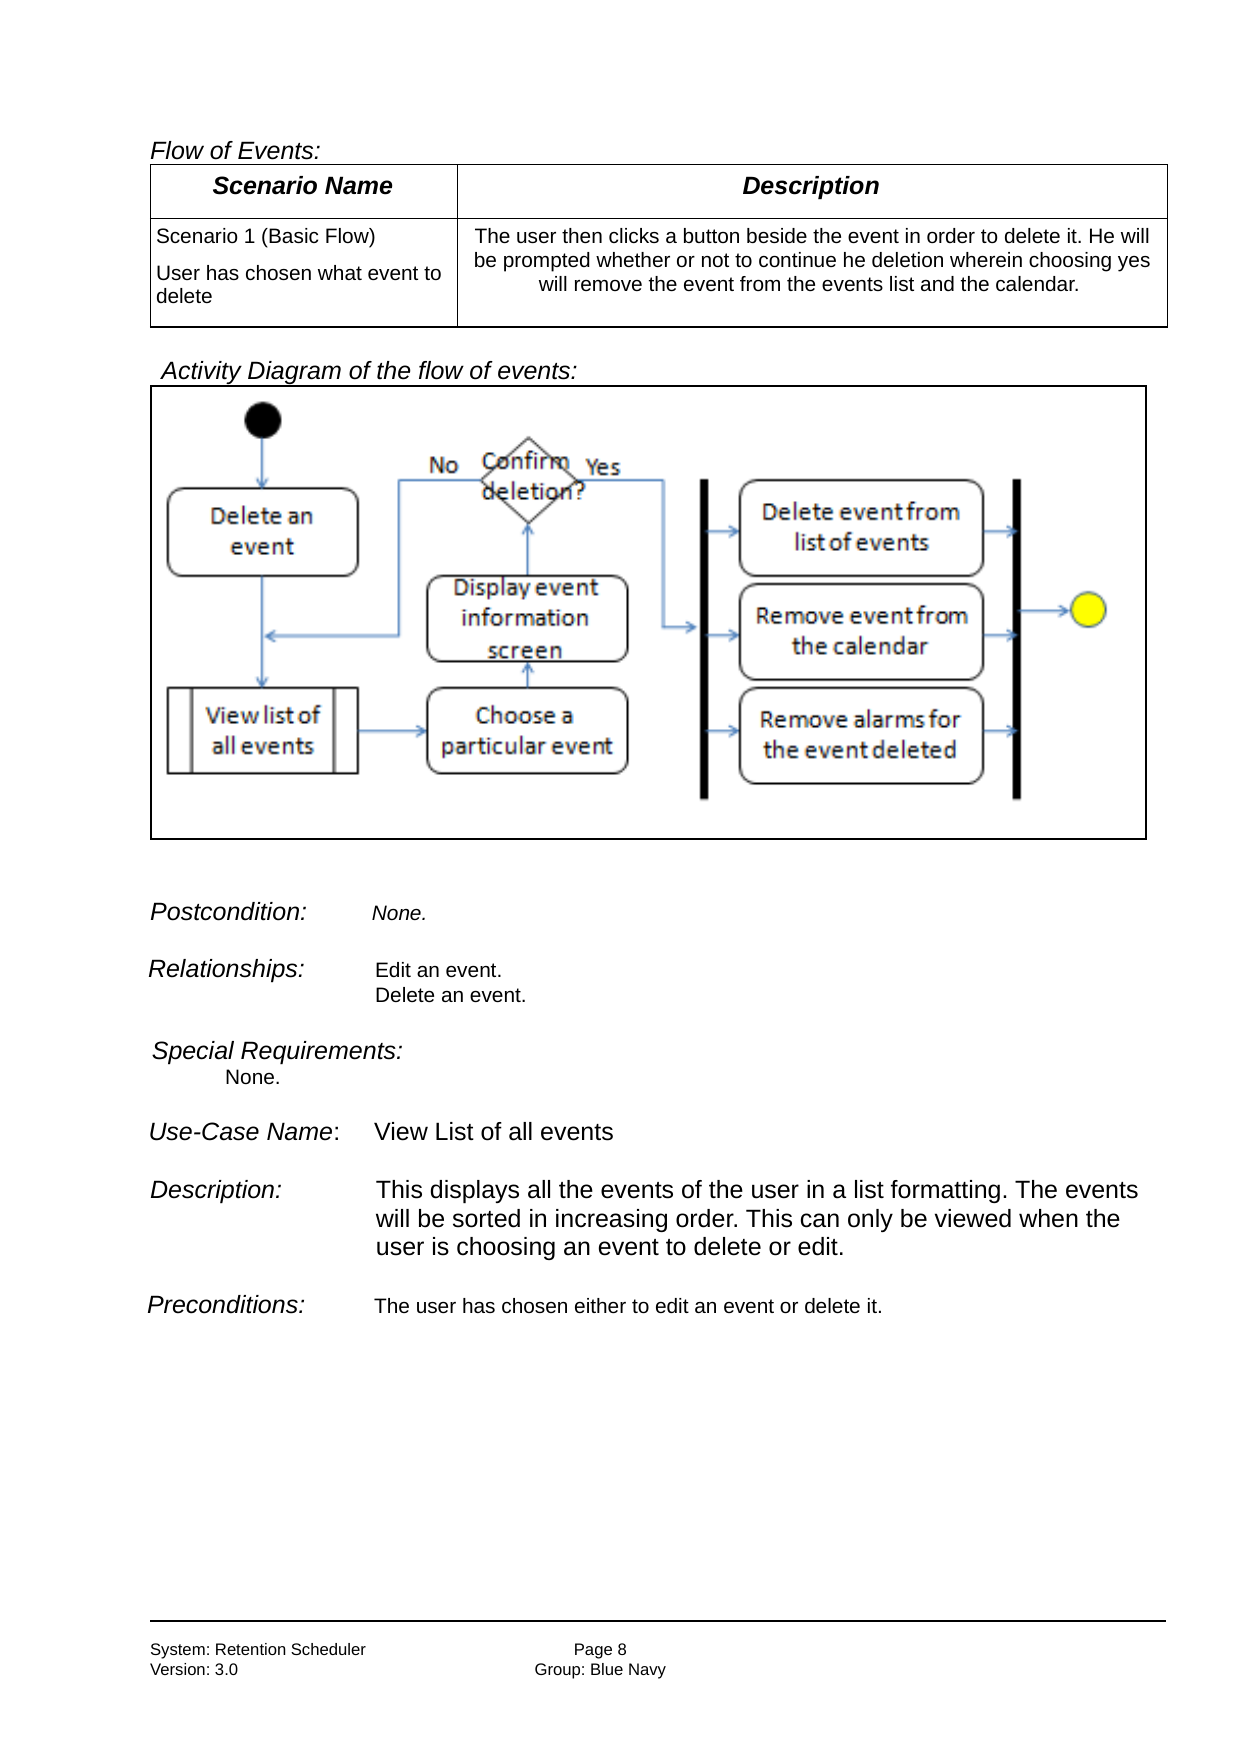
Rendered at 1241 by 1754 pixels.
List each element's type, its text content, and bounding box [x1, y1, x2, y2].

text Description: This displays all the events of the user in a list formatting. The events will be sorted in increasing order. This can only be viewed when the user is choosing an event to delete or edit. [150, 1175, 1166, 1261]
text Relationships: Edit an event. Delete an event. [148, 954, 1166, 1007]
table_header Scenario Name [151, 165, 457, 218]
text Use-Case Name: View List of all events [148, 1117, 1166, 1146]
text Special Requirements: [152, 1036, 1166, 1065]
table_header Description [458, 165, 1167, 218]
text None. [225, 1065, 1166, 1089]
table_cell Scenario 1 (Basic Flow) User has chosen what event to delete [151, 219, 457, 326]
text Flow of Events: [150, 136, 1166, 164]
text Postcondition: None. [150, 897, 1166, 926]
table_cell Activity Diagram of the flow of events: [150, 328, 1167, 385]
table_cell The user then clicks a button beside the event in order to delete it. He will be prompted whether or not to continue he deletion wherein choosing yes will remove the event from the events list and the calendar. [458, 219, 1167, 326]
text Preconditions: The user has chosen either to edit an event or delete it. [147, 1290, 1166, 1319]
